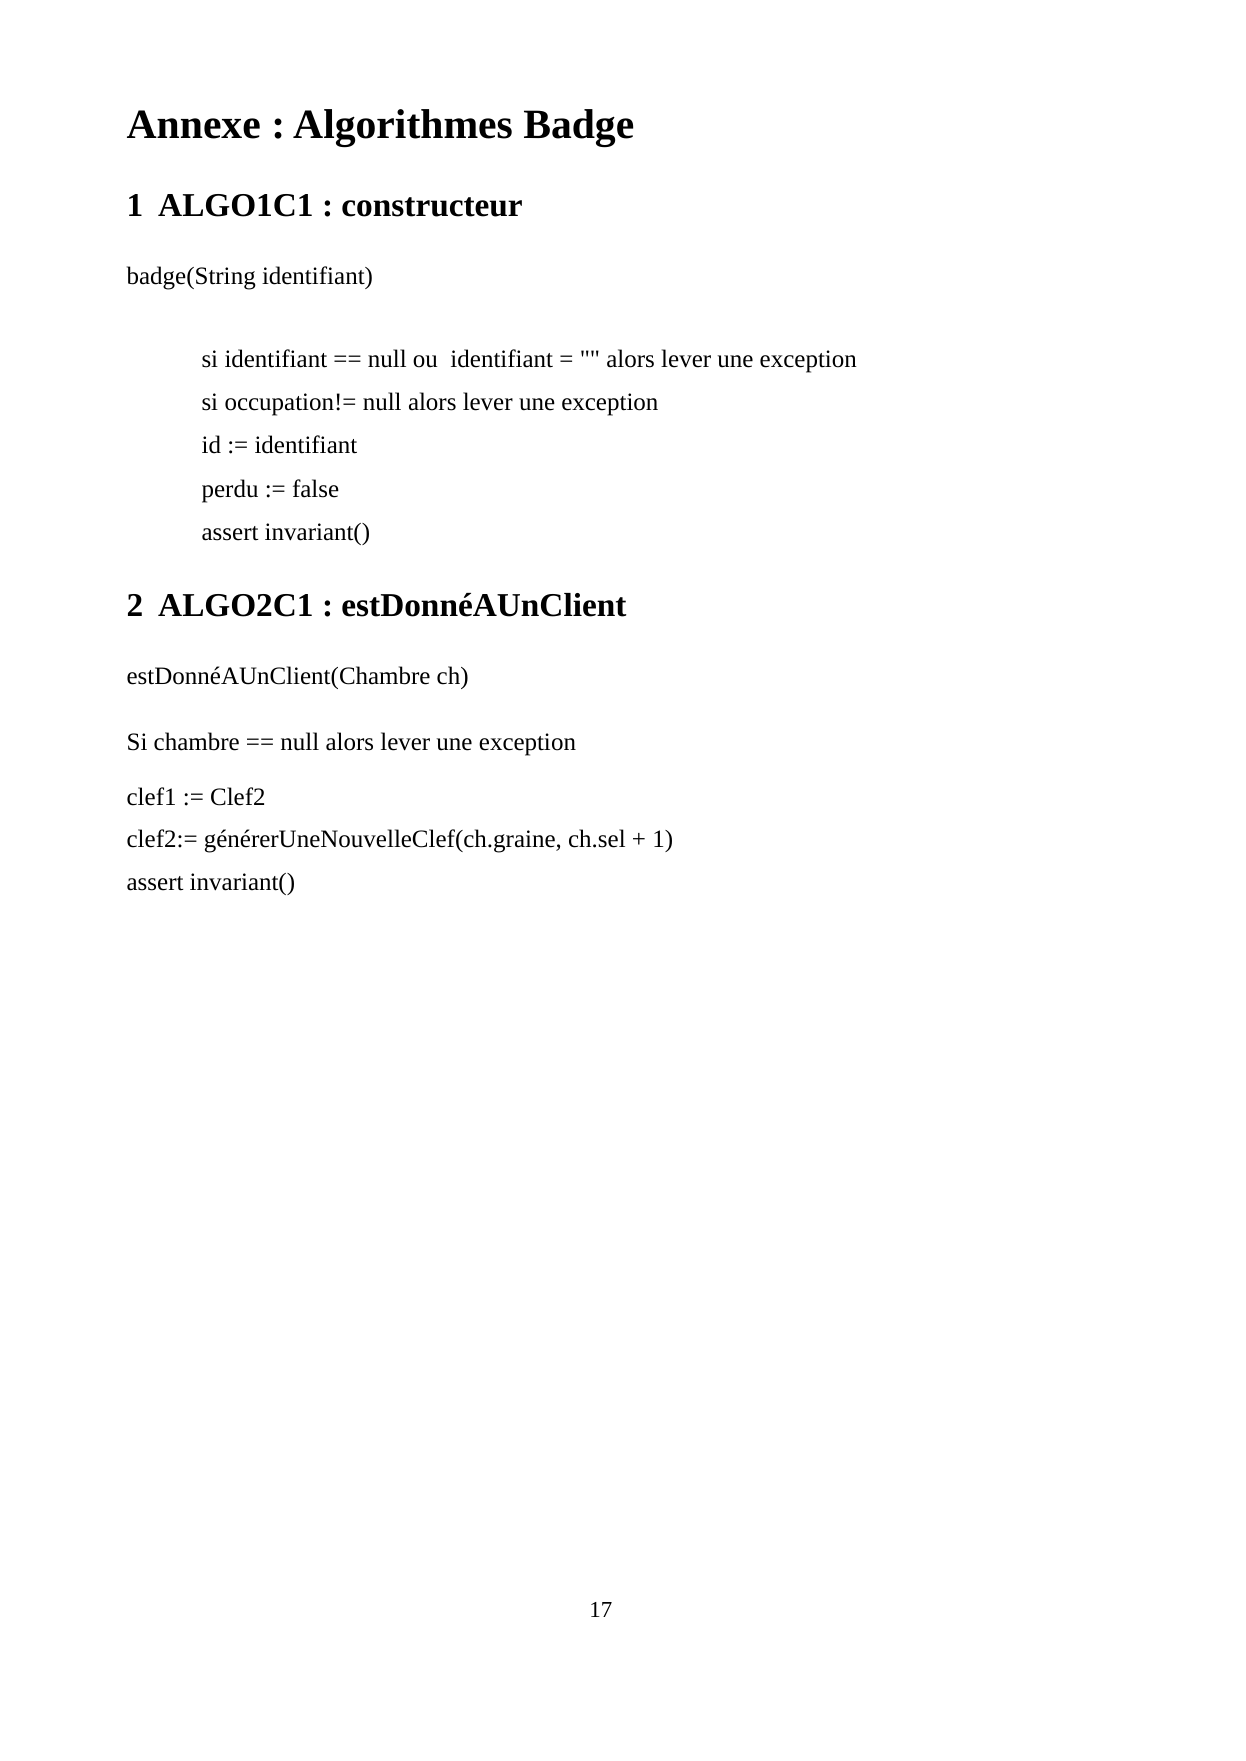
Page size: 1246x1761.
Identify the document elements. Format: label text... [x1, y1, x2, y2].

text assert invariant() [201, 517, 1075, 546]
subtitle estDonnéAUnClient(Chambre ch) [126, 661, 1075, 690]
subtitle badge(String identifiant) [126, 261, 1075, 290]
text si occupation!= null alors lever une exception [201, 387, 1075, 416]
subtitle Annexe : Algorithmes Badge [126, 100, 1075, 148]
text id := identifiant [201, 430, 1075, 459]
subtitle clef2:= générerUneNouvelleClef(ch.graine, ch.sel + 1) [126, 824, 1075, 853]
subtitle 2 ALGO2C1 : estDonnéAUnClient [126, 585, 1075, 624]
text perdu := false [201, 474, 1075, 502]
subtitle clef1 := Clef2 [126, 782, 1075, 811]
subtitle Si chambre == null alors lever une exception [126, 727, 1075, 756]
subtitle 1 ALGO1C1 : constructeur [126, 185, 1075, 224]
subtitle assert invariant() [126, 867, 1075, 896]
text si identifiant == null ou identifiant = "" alors lever une exception [201, 344, 1075, 372]
